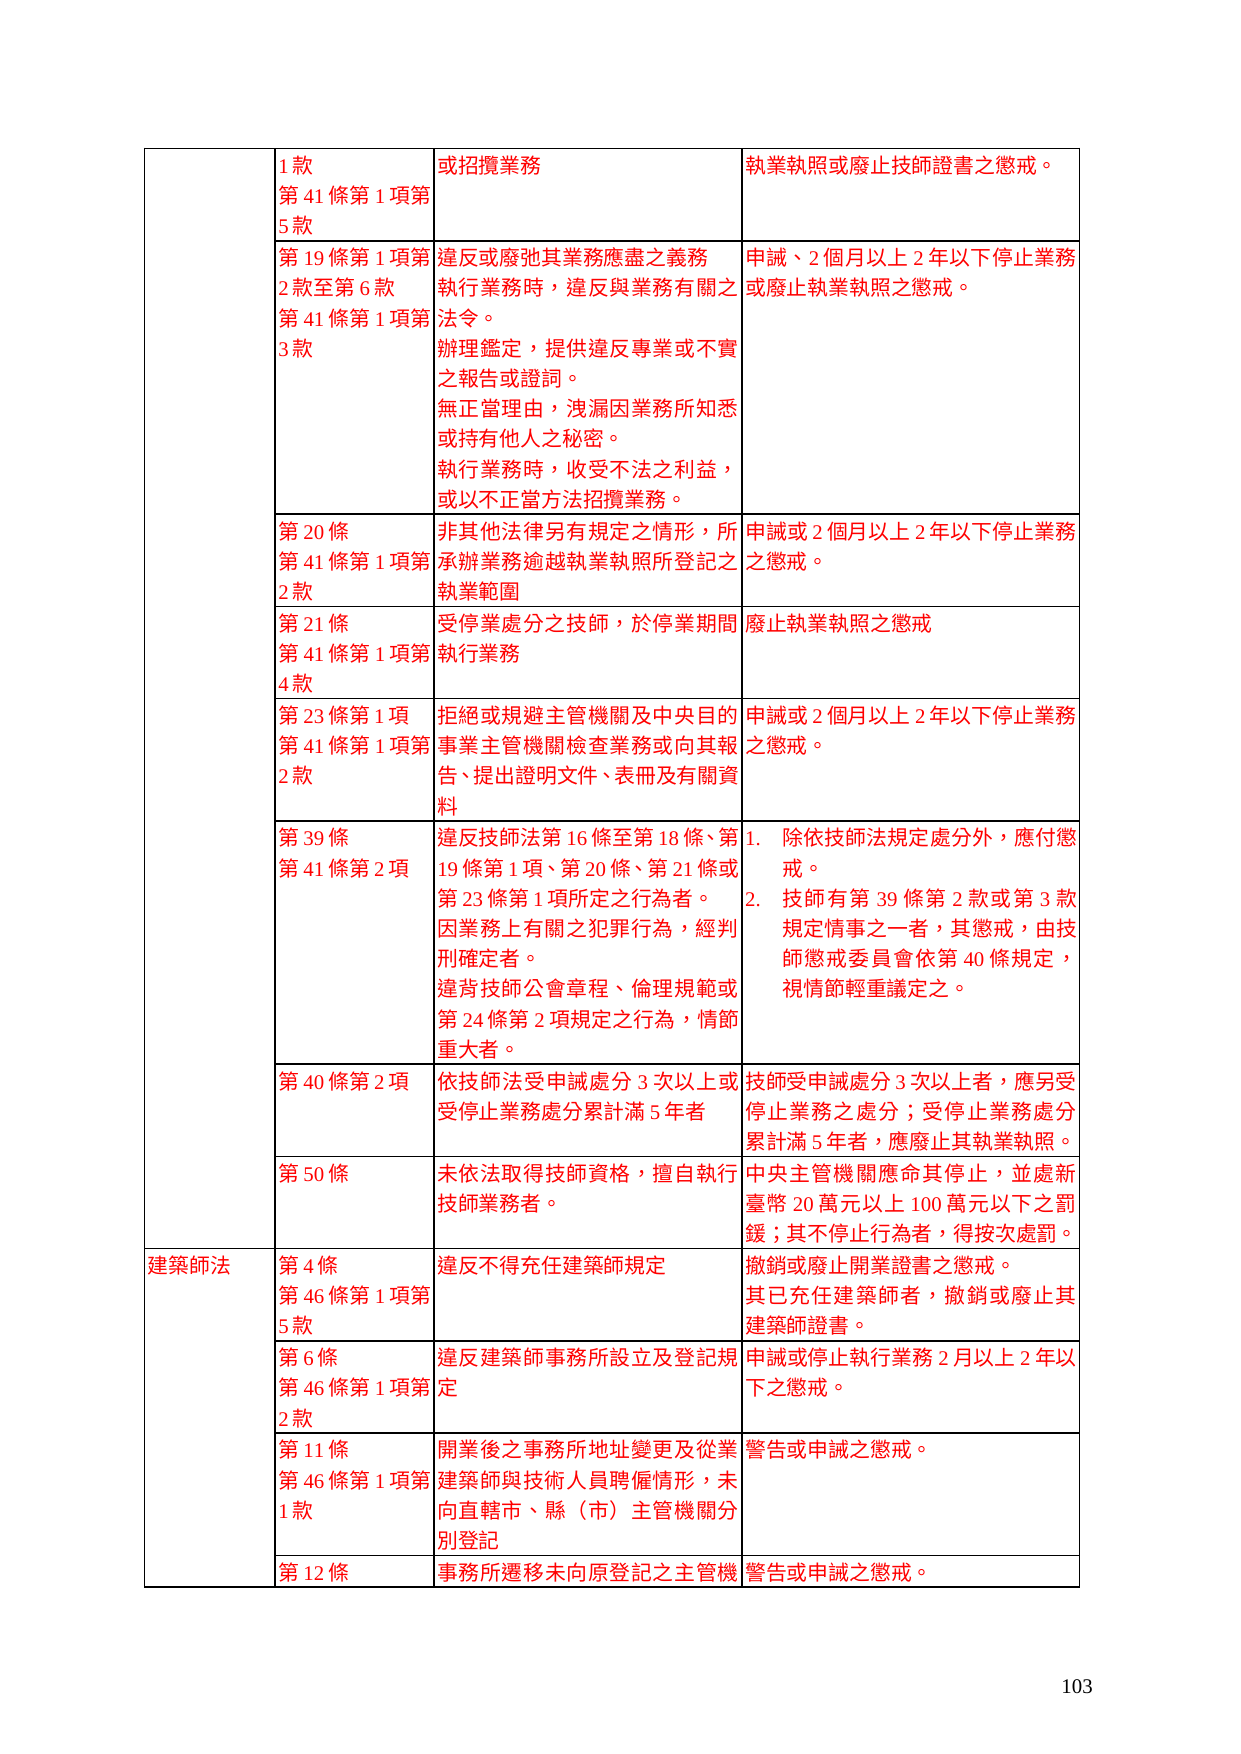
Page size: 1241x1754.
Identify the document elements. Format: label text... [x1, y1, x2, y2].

table_cell 警告或申誡之懲戒。 [743, 1556, 1079, 1586]
table_cell 申誡、2個月以上2年以下停止業務或廢止執業執照之懲戒。 [743, 242, 1079, 513]
table_cell 第6條 第46條第1項第2款 [276, 1342, 433, 1432]
table_cell 廢止執業執照之懲戒 [743, 607, 1079, 698]
table_cell 第20條 第41條第1項第2款 [276, 515, 433, 606]
table_cell 拒絕或規避主管機關及中央目的事業主管機關檢查業務或向其報告、提出證明文件、表冊及有關資料 [435, 699, 741, 820]
table_cell 受停業處分之技師，於停業期間執行業務 [435, 607, 741, 698]
table_cell 未依法取得技師資格，擅自執行技師業務者。 [435, 1157, 741, 1248]
table_cell 第40條第2項 [276, 1065, 433, 1156]
table_cell 違反建築師事務所設立及登記規定 [435, 1342, 741, 1432]
table_cell 第21條 第41條第1項第4款 [276, 607, 433, 698]
table_cell 第12條 [276, 1556, 433, 1586]
table_cell 撤銷或廢止開業證書之懲戒。 其已充任建築師者，撤銷或廢止其建築師證書。 [743, 1249, 1079, 1340]
table_cell 違反或廢弛其業務應盡之義務 執行業務時，違反與業務有關之法令。 辦理鑑定，提供違反專業或不實之報告或證詞。 無正當理由，洩漏因業務所知悉或持有他人之秘密。 執行業務時，收受不法之利益，或以不正當方法招攬業務。 [435, 242, 741, 513]
table_cell [145, 149, 274, 1248]
table_cell 執業執照或廢止技師證書之懲戒。 [743, 149, 1079, 240]
table_cell 第19條第1項第2款至第6款 第41條第1項第3款 [276, 242, 433, 513]
table_cell 第23條第1項 第41條第1項第2款 [276, 699, 433, 820]
table_cell 開業後之事務所地址變更及從業建築師與技術人員聘僱情形，未向直轄市、縣（市）主管機關分別登記 [435, 1434, 741, 1554]
table_cell 第11條 第46條第1項第1款 [276, 1434, 433, 1554]
table_cell 技師受申誡處分3次以上者，應另受停止業務之處分；受停止業務處分累計滿5年者，應廢止其執業執照。 [743, 1065, 1079, 1156]
table_cell 1款 第41條第1項第5款 [276, 149, 433, 240]
table_cell 申誡或2個月以上2年以下停止業務之懲戒。 [743, 699, 1079, 820]
table_cell 第4條 第46條第1項第5款 [276, 1249, 433, 1340]
table_cell 違反不得充任建築師規定 [435, 1249, 741, 1340]
table_cell 除依技師法規定處分外，應付懲戒。 技師有第39條第2款或第3款規定情事之一者，其懲戒，由技師懲戒委員會依第40條規定，視情節輕重議定之。 [743, 822, 1079, 1063]
table_cell 申誡或停止執行業務2月以上2年以下之懲戒。 [743, 1342, 1079, 1432]
table_cell 違反技師法第16條至第18條、第19條第1項、第20條、第21條或第23條第1項所定之行為者。 因業務上有關之犯罪行為，經判刑確定者。 違背技師公會章程、倫理規範或第24條第2項規定之行為，情節重大者。 [435, 822, 741, 1063]
table_cell 第39條 第41條第2項 [276, 822, 433, 1063]
table_cell 或招攬業務 [435, 149, 741, 240]
table_cell 非其他法律另有規定之情形，所承辦業務逾越執業執照所登記之執業範圍 [435, 515, 741, 606]
table_cell 第50條 [276, 1157, 433, 1248]
table_cell 中央主管機關應命其停止，並處新臺幣20萬元以上100萬元以下之罰鍰；其不停止行為者，得按次處罰。 [743, 1157, 1079, 1248]
table_cell 建築師法 [145, 1249, 274, 1586]
table_cell 事務所遷移未向原登記之主管機 [435, 1556, 741, 1586]
table_cell 申誡或2個月以上2年以下停止業務之懲戒。 [743, 515, 1079, 606]
table_cell 依技師法受申誡處分3次以上或受停止業務處分累計滿5年者 [435, 1065, 741, 1156]
table_cell 警告或申誡之懲戒。 [743, 1434, 1079, 1554]
